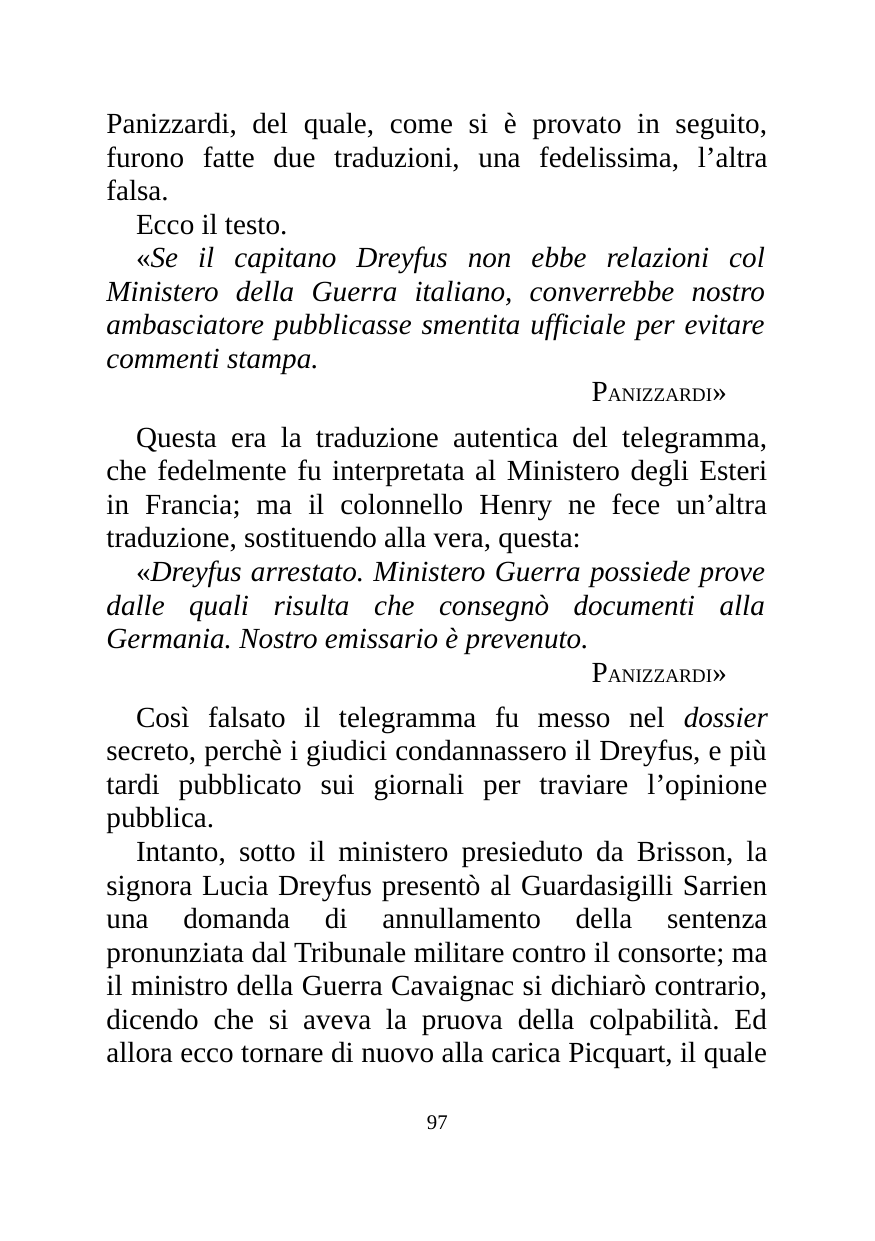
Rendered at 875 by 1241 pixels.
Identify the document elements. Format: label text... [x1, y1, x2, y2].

text Panizzardi, del quale, come si è provato in seguito, furono fatte due traduzioni, una fedelissima, l’altra falsa. [106, 106, 768, 207]
text «Se il capitano Dreyfus non ebbe relazioni col Ministero della Guerra italiano, converrebbe nostro ambasciatore pubblicasse smentita ufficiale per evitare commenti stampa. [106, 240, 768, 374]
text Ecco il testo. [106, 207, 768, 240]
text Intanto, sotto il ministero presieduto da Brisson, la signora Lucia Dreyfus presentò al Guardasigilli Sarrien una domanda di annullamento della sentenza pronunziata dal Tribunale militare contro il consorte; ma il ministro della Guerra Cavaignac si dichiarò contrario, dicendo che si aveva la pruova della colpabilità. Ed allora ecco tornare di nuovo alla carica Picquart, il quale [106, 834, 768, 1069]
text Questa era la traduzione autentica del telegramma, che fedelmente fu interpretata al Ministero degli Esteri in Francia; ma il colonnello Henry ne fece un’altra traduzione, sostituendo alla vera, questa: [106, 420, 768, 554]
text Panizzardi» [106, 374, 726, 408]
text «Dreyfus arrestato. Ministero Guerra possiede prove dalle quali risulta che consegnò documenti alla Germania. Nostro emissario è prevenuto. [106, 554, 768, 655]
text Così falsato il telegramma fu messo nel dossier secreto, perchè i giudici condannassero il Dreyfus, e più tardi pubblicato sui giornali per traviare l’opinione pubblica. [106, 700, 768, 834]
text Panizzardi» [106, 655, 726, 688]
